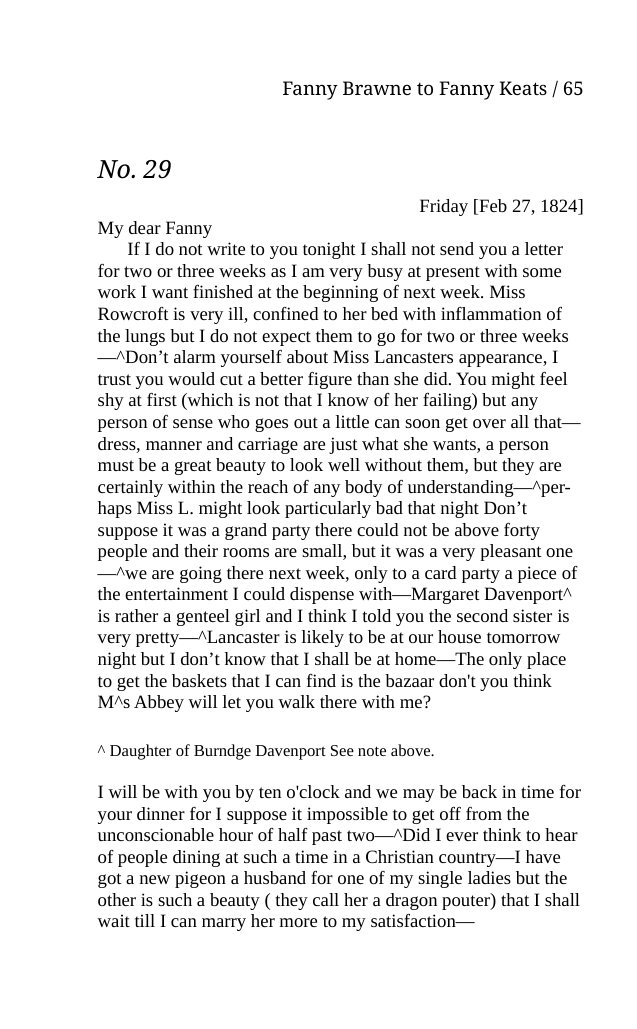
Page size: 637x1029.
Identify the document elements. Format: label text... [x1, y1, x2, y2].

text My dear Fanny [97, 217, 583, 238]
text Friday [Feb 27, 1824] [97, 195, 583, 217]
text ^ Daughter of Burndge Davenport See note above. [97, 740, 583, 759]
text I will be with you by ten o'clock and we may be back in time for your dinner for I suppose it impossible to get off from the unconscionable hour of half past two—^Did I ever think to hear of people dining at such a time in a Christian country—I have got a new pigeon a husband for one of my single ladies but the other is such a beauty ( they call her a dragon pouter) that I shall wait till I can marry her more to my satisfaction— [97, 781, 583, 932]
subtitle No. 29 [97, 152, 583, 186]
text If I do not write to you tonight I shall not send you a letter for two or three weeks as I am very busy at present with some work I want finished at the beginning of next week. Miss Rowcroft is very ill, confined to her bed with inflammation of the lungs but I do not expect them to go for two or three weeks—^Don’t alarm yourself about Miss Lancasters appearance, I trust you would cut a better figure than she did. You might feel shy at first (which is not that I know of her failing) but any person of sense who goes out a little can soon get over all that—dress, manner and carriage are just what she wants, a person must be a great beauty to look well without them, but they are certainly within the reach of any body of understanding—^per- haps Miss L. might look particularly bad that night Don’t suppose it was a grand party there could not be above forty people and their rooms are small, but it was a very pleasant one—^we are going there next week, only to a card party a piece of the entertainment I could dispense with—Margaret Davenport^ is rather a genteel girl and I think I told you the second sister is very pretty—^Lancaster is likely to be at our house tomorrow night but I don’t know that I shall be at home—The only place to get the baskets that I can find is the bazaar don't you think M^s Abbey will let you walk there with me? [97, 238, 583, 713]
